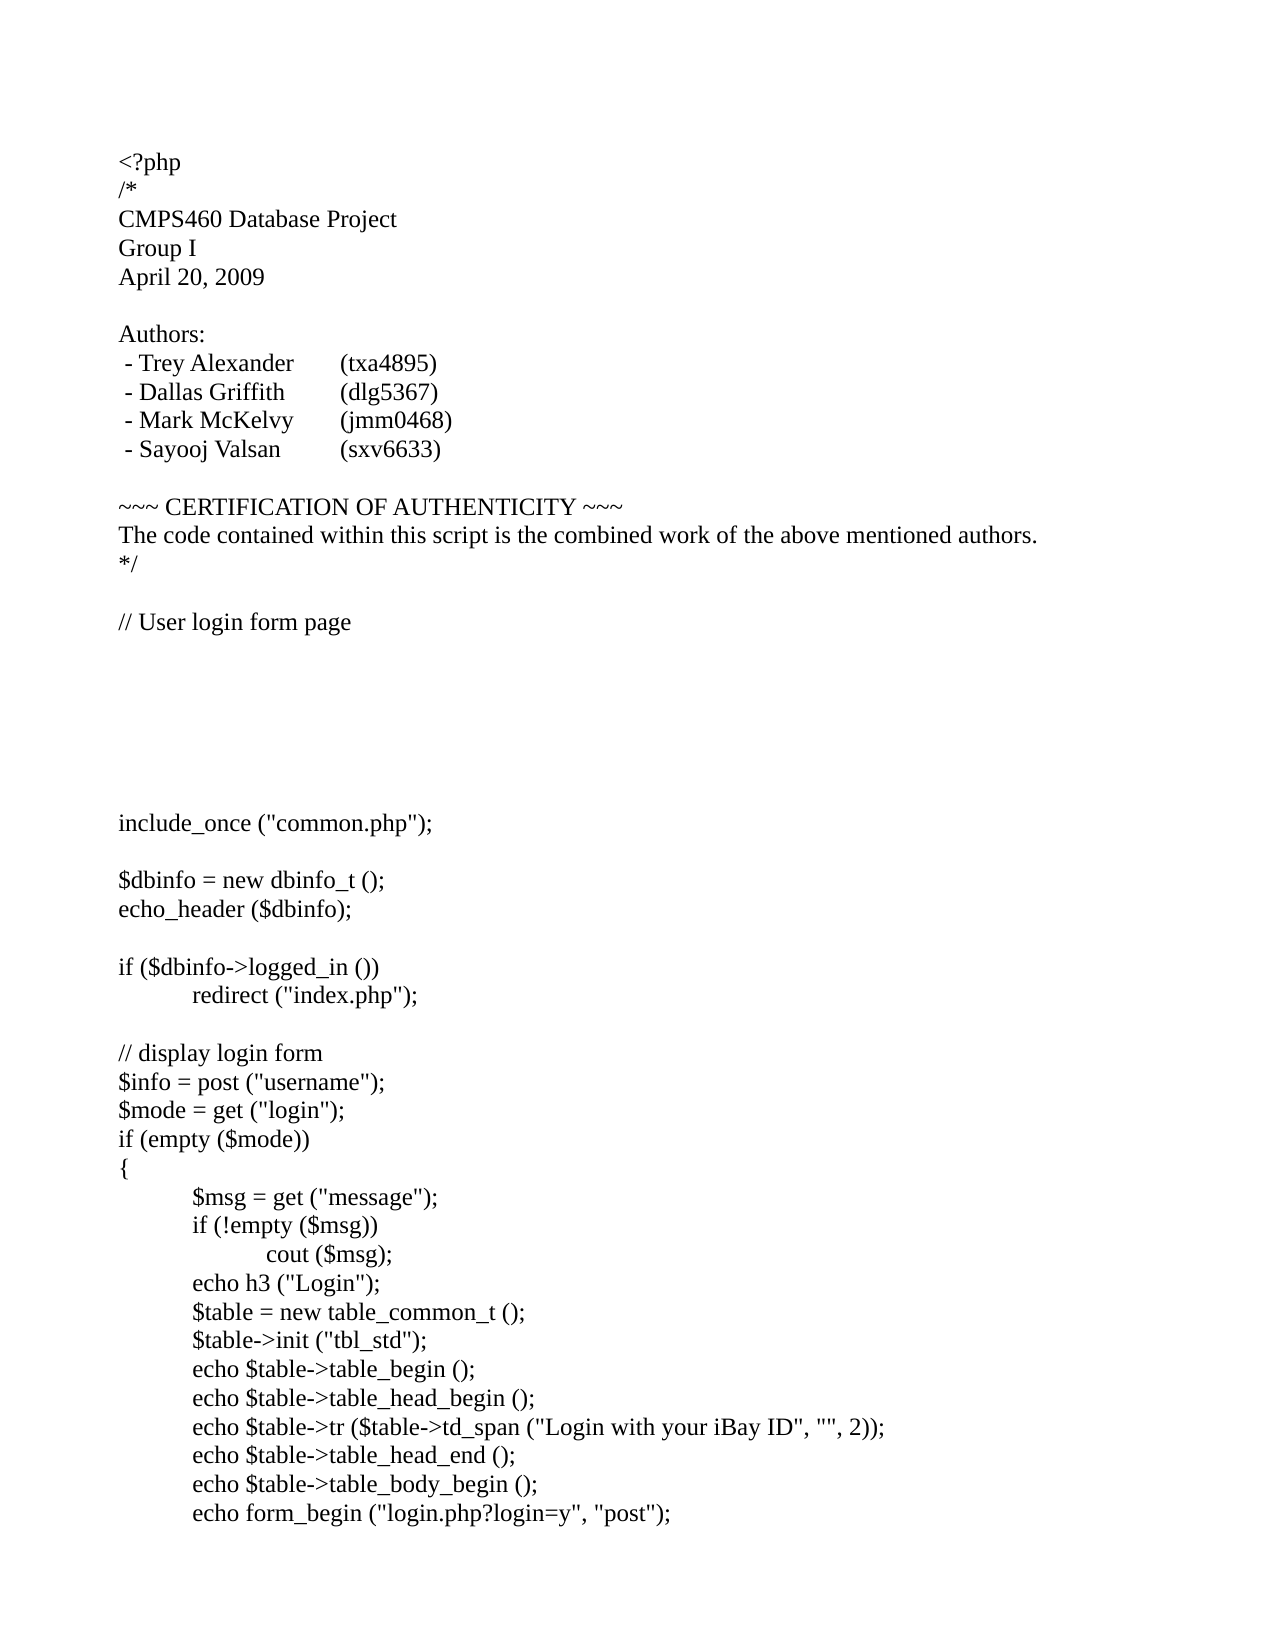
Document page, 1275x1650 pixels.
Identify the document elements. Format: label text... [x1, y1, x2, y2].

text // User login form page [118, 607, 1157, 636]
text - Trey Alexander (txa4895) [118, 348, 1157, 377]
text $table->init ("tbl_std"); [118, 1326, 1157, 1354]
text echo form_begin ("login.php?login=y", "post"); [118, 1498, 1157, 1527]
text $dbinfo = new dbinfo_t (); [118, 866, 1157, 894]
text April 20, 2009 [118, 262, 1157, 291]
text $info = post ("username"); [118, 1067, 1157, 1096]
text - Mark McKelvy (jmm0468) [118, 406, 1157, 434]
text if (empty ($mode)) [118, 1124, 1157, 1153]
text $mode = get ("login"); [118, 1096, 1157, 1124]
text echo h3 ("Login"); [118, 1268, 1157, 1297]
text if ($dbinfo->logged_in ()) [118, 952, 1157, 981]
text /* [118, 176, 1157, 204]
text echo $table->table_body_begin (); [118, 1469, 1157, 1498]
text redirect ("index.php"); [118, 981, 1157, 1009]
text ~~~ CERTIFICATION OF AUTHENTICITY ~~~ [118, 492, 1157, 521]
text include_once ("common.php"); [118, 808, 1157, 837]
text echo $table->table_begin (); [118, 1354, 1157, 1383]
text - Dallas Griffith (dlg5367) [118, 377, 1157, 406]
text Authors: [118, 319, 1157, 348]
text CMPS460 Database Project [118, 204, 1157, 233]
text <?php [118, 147, 1157, 176]
text echo $table->table_head_end (); [118, 1441, 1157, 1469]
text - Sayooj Valsan (sxv6633) [118, 434, 1157, 463]
text cout ($msg); [118, 1239, 1157, 1268]
text // display login form [118, 1038, 1157, 1067]
text Group I [118, 233, 1157, 262]
text */ [118, 549, 1157, 578]
text echo_header ($dbinfo); [118, 894, 1157, 923]
text { [118, 1153, 1157, 1182]
text The code contained within this script is the combined work of the above mentioned authors. [118, 521, 1157, 549]
text $msg = get ("message"); [118, 1182, 1157, 1211]
text echo $table->tr ($table->td_span ("Login with your iBay ID", "", 2)); [118, 1412, 1157, 1441]
text if (!empty ($msg)) [118, 1211, 1157, 1239]
text echo $table->table_head_begin (); [118, 1383, 1157, 1412]
text $table = new table_common_t (); [118, 1297, 1157, 1326]
